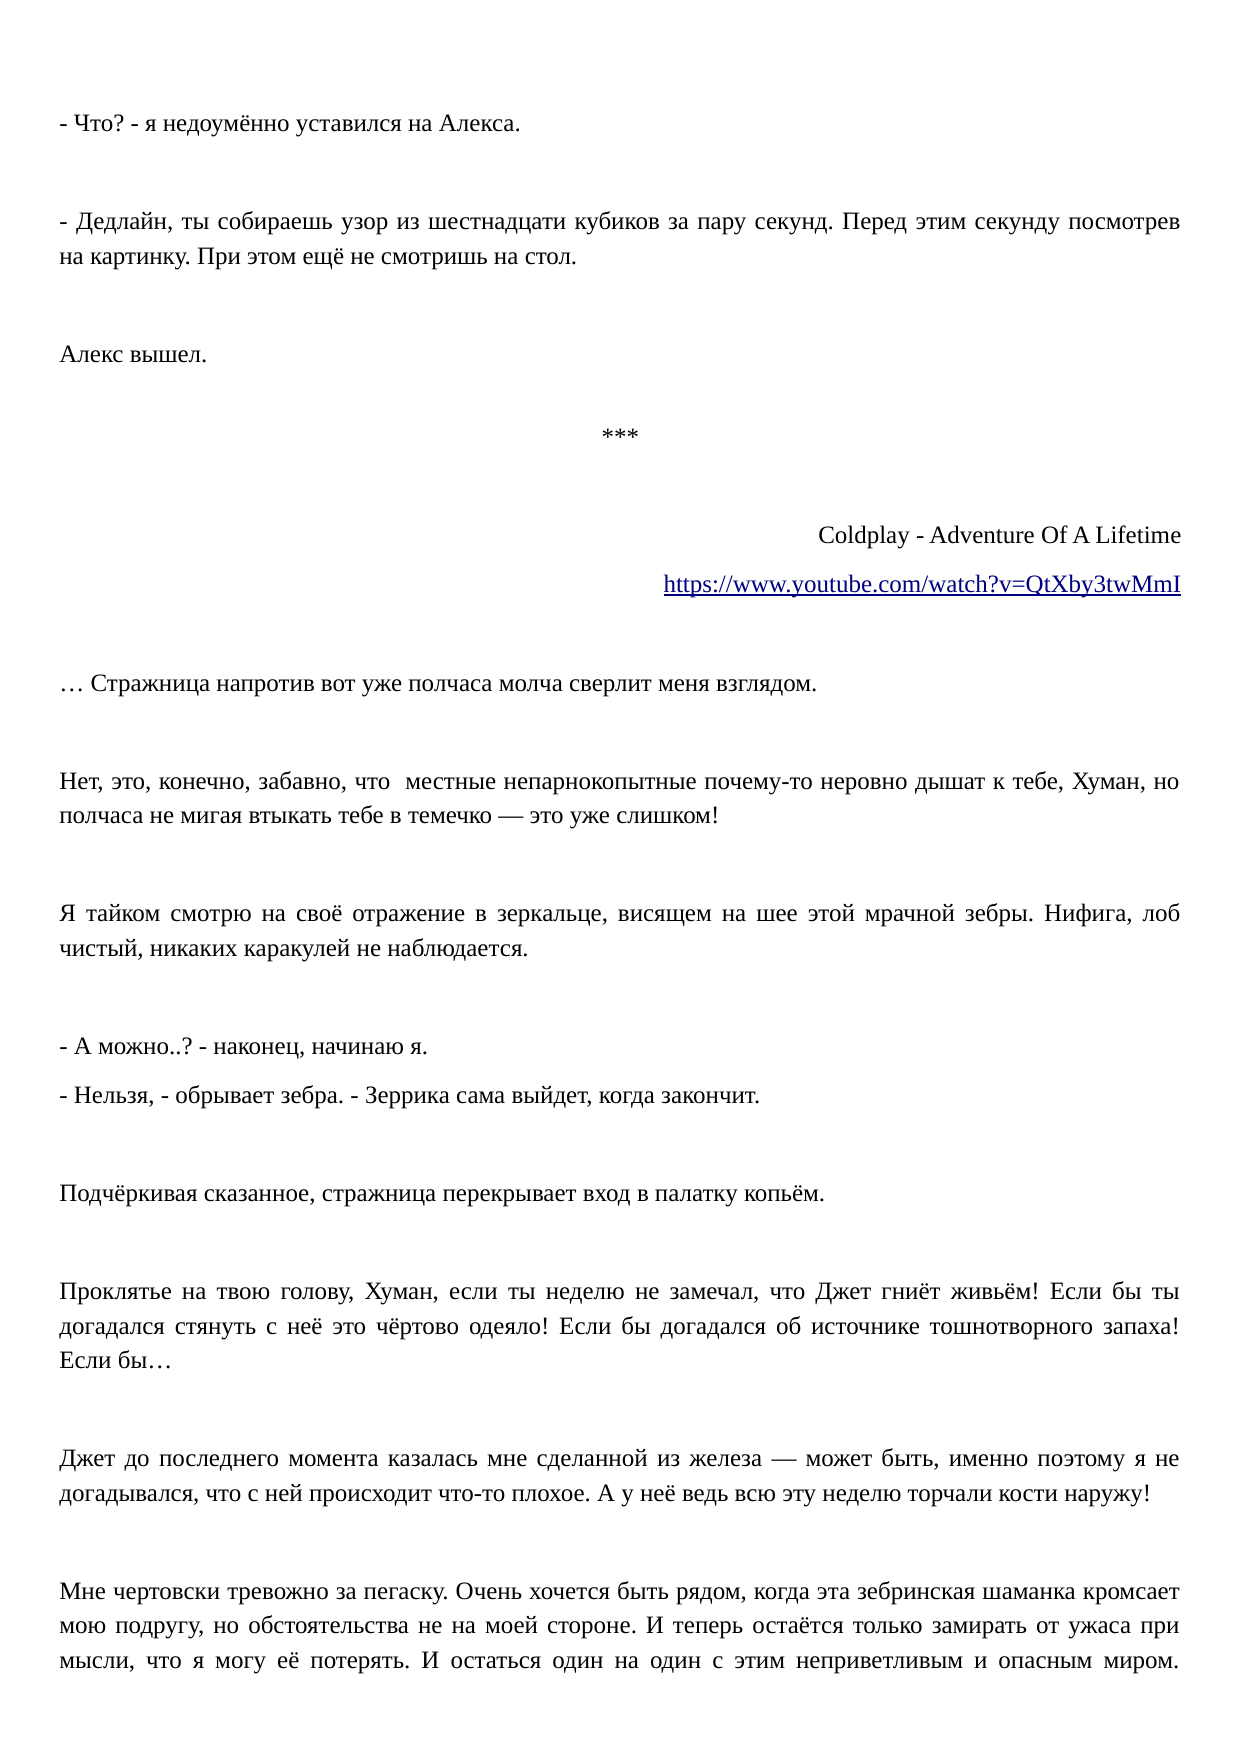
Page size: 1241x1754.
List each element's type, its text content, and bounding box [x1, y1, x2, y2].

text *** [59, 388, 1181, 451]
text Подчёркивая сказанное, стражница перекрывает вход в палатку копьём. [59, 1178, 1181, 1207]
text Алекс вышел. [59, 339, 1181, 368]
text https://www.youtube.com/watch?v=QtXby3twMmI [59, 569, 1181, 598]
text - Что? - я недоумённо уставился на Алекса. [59, 108, 1181, 137]
text … Стражница напротив вот уже полчаса молча сверлит меня взглядом. [59, 668, 1181, 696]
text Мне чертовски тревожно за пегаску. Очень хочется быть рядом, когда эта зебринская шаманка кромсает мою подругу, но обстоятельства не на моей стороне. И теперь остаётся только замирать от ужаса при мысли, что я могу её потерять. И остаться один на один с этим неприветливым и опасным миром. [59, 1576, 1181, 1674]
text Coldplay - Adventure Of A Lifetime [59, 521, 1181, 549]
text Я тайком смотрю на своё отражение в зеркальце, висящем на шее этой мрачной зебры. Нифига, лоб чистый, никаких каракулей не наблюдается. [59, 898, 1181, 962]
text Джет до последнего момента казалась мне сделанной из железа — может быть, именно поэтому я не догадывался, что с ней происходит что-то плохое. А у неё ведь всю эту неделю торчали кости наружу! [59, 1443, 1181, 1507]
text - Нельзя, - обрывает зебра. - Зеррика сама выйдет, когда закончит. [59, 1080, 1181, 1109]
text Нет, это, конечно, забавно, что местные непарнокопытные почему-то неровно дышат к тебе, Хуман, но полчаса не мигая втыкать тебе в темечко — это уже слишком! [59, 766, 1181, 829]
text - Дедлайн, ты собираешь узор из шестнадцати кубиков за пару секунд. Перед этим секунду посмотрев на картинку. При этом ещё не смотришь на стол. [59, 206, 1181, 269]
text - А можно..? - наконец, начинаю я. [59, 1031, 1181, 1060]
text Проклятье на твою голову, Хуман, если ты неделю не замечал, что Джет гниёт живьём! Если бы ты догадался стянуть с неё это чёртово одеяло! Если бы догадался об источнике тошнотворного запаха! Если бы… [59, 1276, 1181, 1374]
